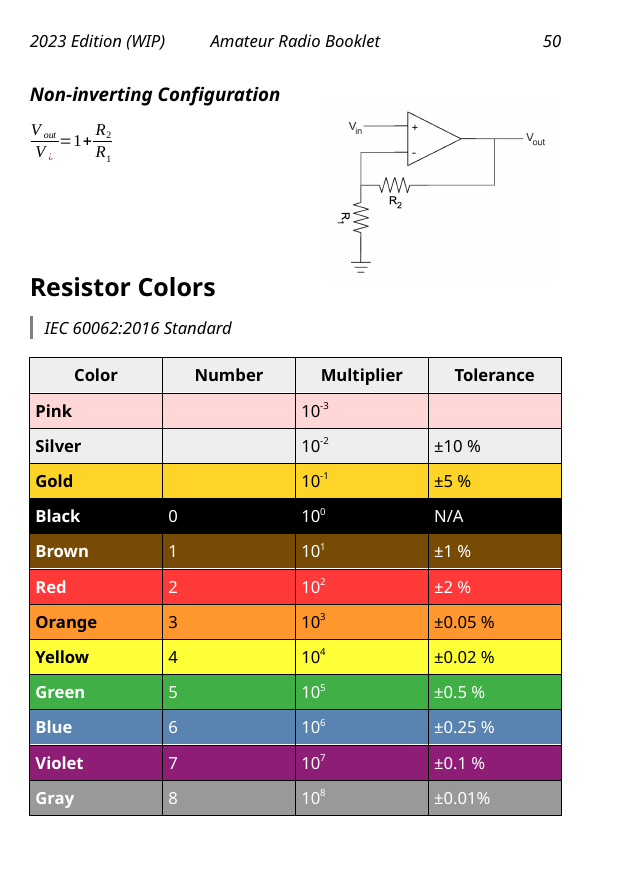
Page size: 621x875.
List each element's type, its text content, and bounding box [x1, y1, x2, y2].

table_cell 104 [296, 640, 428, 674]
table_cell ±2 % [429, 570, 561, 604]
table_cell Blue [30, 710, 162, 744]
table_header Color [30, 358, 162, 392]
table_cell [163, 464, 295, 498]
table_cell 2 [163, 570, 295, 604]
table_header Tolerance [429, 358, 561, 392]
subtitle Non-inverting Configuration [29, 82, 561, 107]
table_cell Pink [30, 394, 162, 428]
table_cell [163, 394, 295, 428]
table_cell 10-3 [296, 394, 428, 428]
table_cell ±1 % [429, 534, 561, 568]
table_cell Silver [30, 429, 162, 463]
table_cell 105 [296, 675, 428, 709]
table_cell 10-1 [296, 464, 428, 498]
table_cell ±0.1 % [429, 746, 561, 780]
table_cell Black [30, 499, 162, 533]
table_cell 5 [163, 675, 295, 709]
table_header Number [163, 358, 295, 392]
table_cell Red [30, 570, 162, 604]
table_cell 102 [296, 570, 428, 604]
table_cell ±0.02 % [429, 640, 561, 674]
subtitle Resistor Colors [29, 270, 561, 304]
table_cell ±5 % [429, 464, 561, 498]
table_cell Gold [30, 464, 162, 498]
table_cell 6 [163, 710, 295, 744]
text IEC 60062:2016 Standard [33, 316, 561, 339]
table_cell Yellow [30, 640, 162, 674]
table_cell 108 [296, 781, 428, 815]
table_cell 0 [163, 499, 295, 533]
table_cell ±0.5 % [429, 675, 561, 709]
table_cell 3 [163, 605, 295, 639]
table_cell 101 [296, 534, 428, 568]
table_cell ±0.05 % [429, 605, 561, 639]
table_cell [163, 429, 295, 463]
table_header Multiplier [296, 358, 428, 392]
table_cell 103 [296, 605, 428, 639]
table_cell N/A [429, 499, 561, 533]
table_cell Violet [30, 746, 162, 780]
table_cell ±0.25 % [429, 710, 561, 744]
table_cell 7 [163, 746, 295, 780]
picture [322, 96, 555, 284]
table_cell Gray [30, 781, 162, 815]
table_cell Brown [30, 534, 162, 568]
table_cell ±0.01% [429, 781, 561, 815]
table_cell 1 [163, 534, 295, 568]
table_cell [429, 394, 561, 428]
table_cell 107 [296, 746, 428, 780]
table_cell 106 [296, 710, 428, 744]
table_cell 100 [296, 499, 428, 533]
table_cell Orange [30, 605, 162, 639]
table_cell ±10 % [429, 429, 561, 463]
table_cell 8 [163, 781, 295, 815]
table_cell Green [30, 675, 162, 709]
table_cell 4 [163, 640, 295, 674]
table_cell 10-2 [296, 429, 428, 463]
